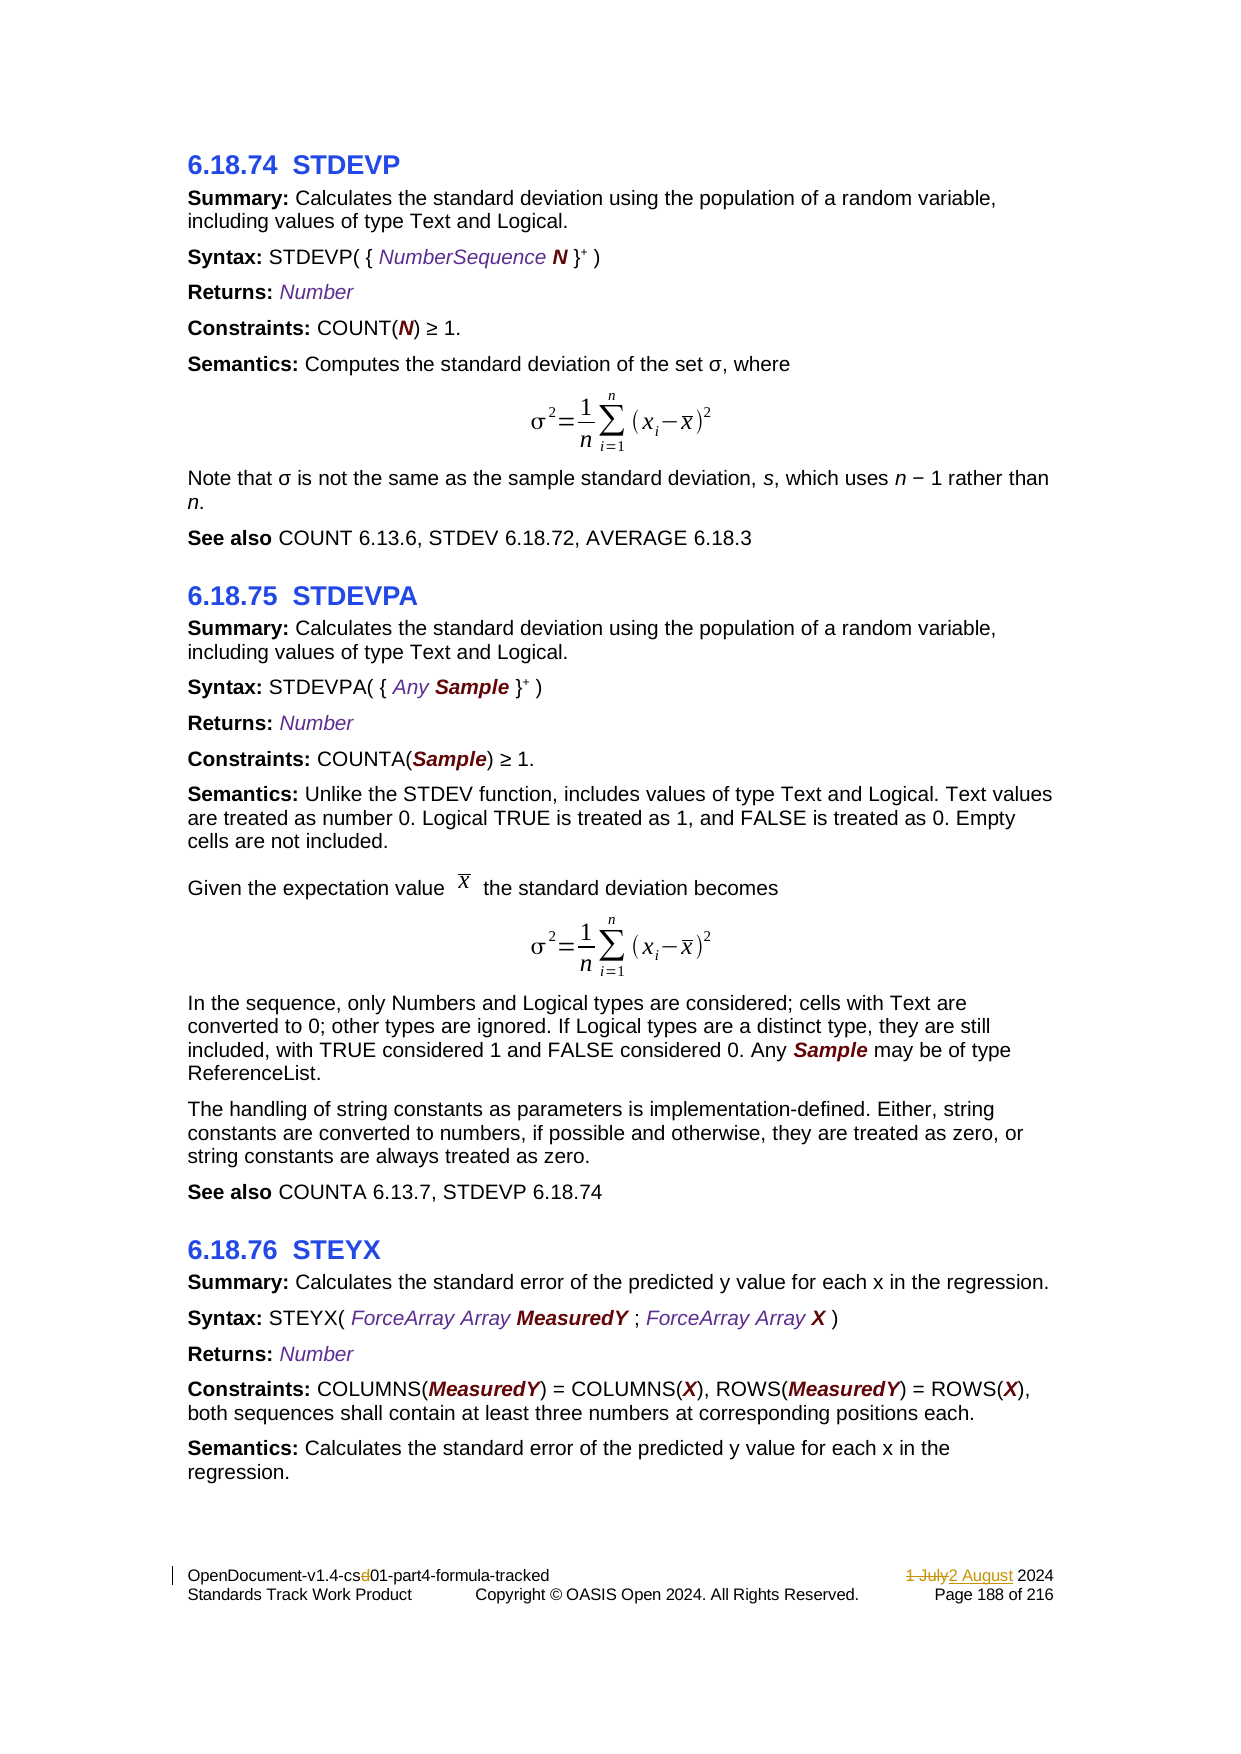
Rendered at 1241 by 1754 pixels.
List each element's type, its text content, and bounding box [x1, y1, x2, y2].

text Constraints: COLUMNS(MeasuredY) = COLUMNS(X), ROWS(MeasuredY) = ROWS(X), both sequences shall contain at least three numbers at corresponding positions each. [187, 1378, 1053, 1425]
text Returns: Number [187, 1342, 1053, 1366]
subtitle STDEVPA [187, 581, 1053, 611]
text Semantics: Calculates the standard error of the predicted y value for each x in the regression. [187, 1437, 1053, 1484]
text In the sequence, only Numbers and Logical types are considered; cells with Text are converted to 0; other types are ignored. If Logical types are a distinct type, they are still included, with TRUE considered 1 and FALSE considered 0. Any Sample may be of type ReferenceList. [187, 991, 1053, 1085]
text See also COUNT 6.13.6, STDEV 6.18.72, AVERAGE 6.18.3 [187, 526, 1053, 549]
subtitle STEYX [187, 1235, 1053, 1265]
text Summary: Calculates the standard deviation using the population of a random variable, including values of type Text and Logical. [187, 617, 1053, 664]
text Returns: Number [187, 711, 1053, 735]
text Syntax: STDEVP( { NumberSequence N }+ ) [187, 245, 1053, 269]
text Semantics: Computes the standard deviation of the set σ, where [187, 352, 1053, 376]
text Summary: Calculates the standard deviation using the population of a random variable, including values of type Text and Logical. [187, 186, 1053, 233]
text Syntax: STEYX( ForceArray Array MeasuredY ; ForceArray Array X ) [187, 1306, 1053, 1330]
text Note that σ is not the same as the sample standard deviation, s, which uses n − 1 rather than n. [187, 467, 1053, 514]
subtitle STDEVP [187, 150, 1053, 180]
text Constraints: COUNT(N) ≥ 1. [187, 316, 1053, 340]
text Semantics: Unlike the STDEV function, includes values of type Text and Logical. Text values are treated as number 0. Logical TRUE is treated as 1, and FALSE is treated as 0. Empty cells are not included. [187, 783, 1053, 853]
text See also COUNTA 6.13.7, STDEVP 6.18.74 [187, 1180, 1053, 1204]
text Constraints: COUNTA(Sample) ≥ 1. [187, 747, 1053, 771]
text Given the expectation value the standard deviation becomes [187, 865, 1053, 900]
text Syntax: STDEVPA( { Any Sample }+ ) [187, 676, 1053, 699]
text Returns: Number [187, 281, 1053, 304]
text The handling of string constants as parameters is implementation-defined. Either, string constants are converted to numbers, if possible and otherwise, they are treated as zero, or string constants are always treated as zero. [187, 1097, 1053, 1168]
text Summary: Calculates the standard error of the predicted y value for each x in the regression. [187, 1271, 1053, 1294]
